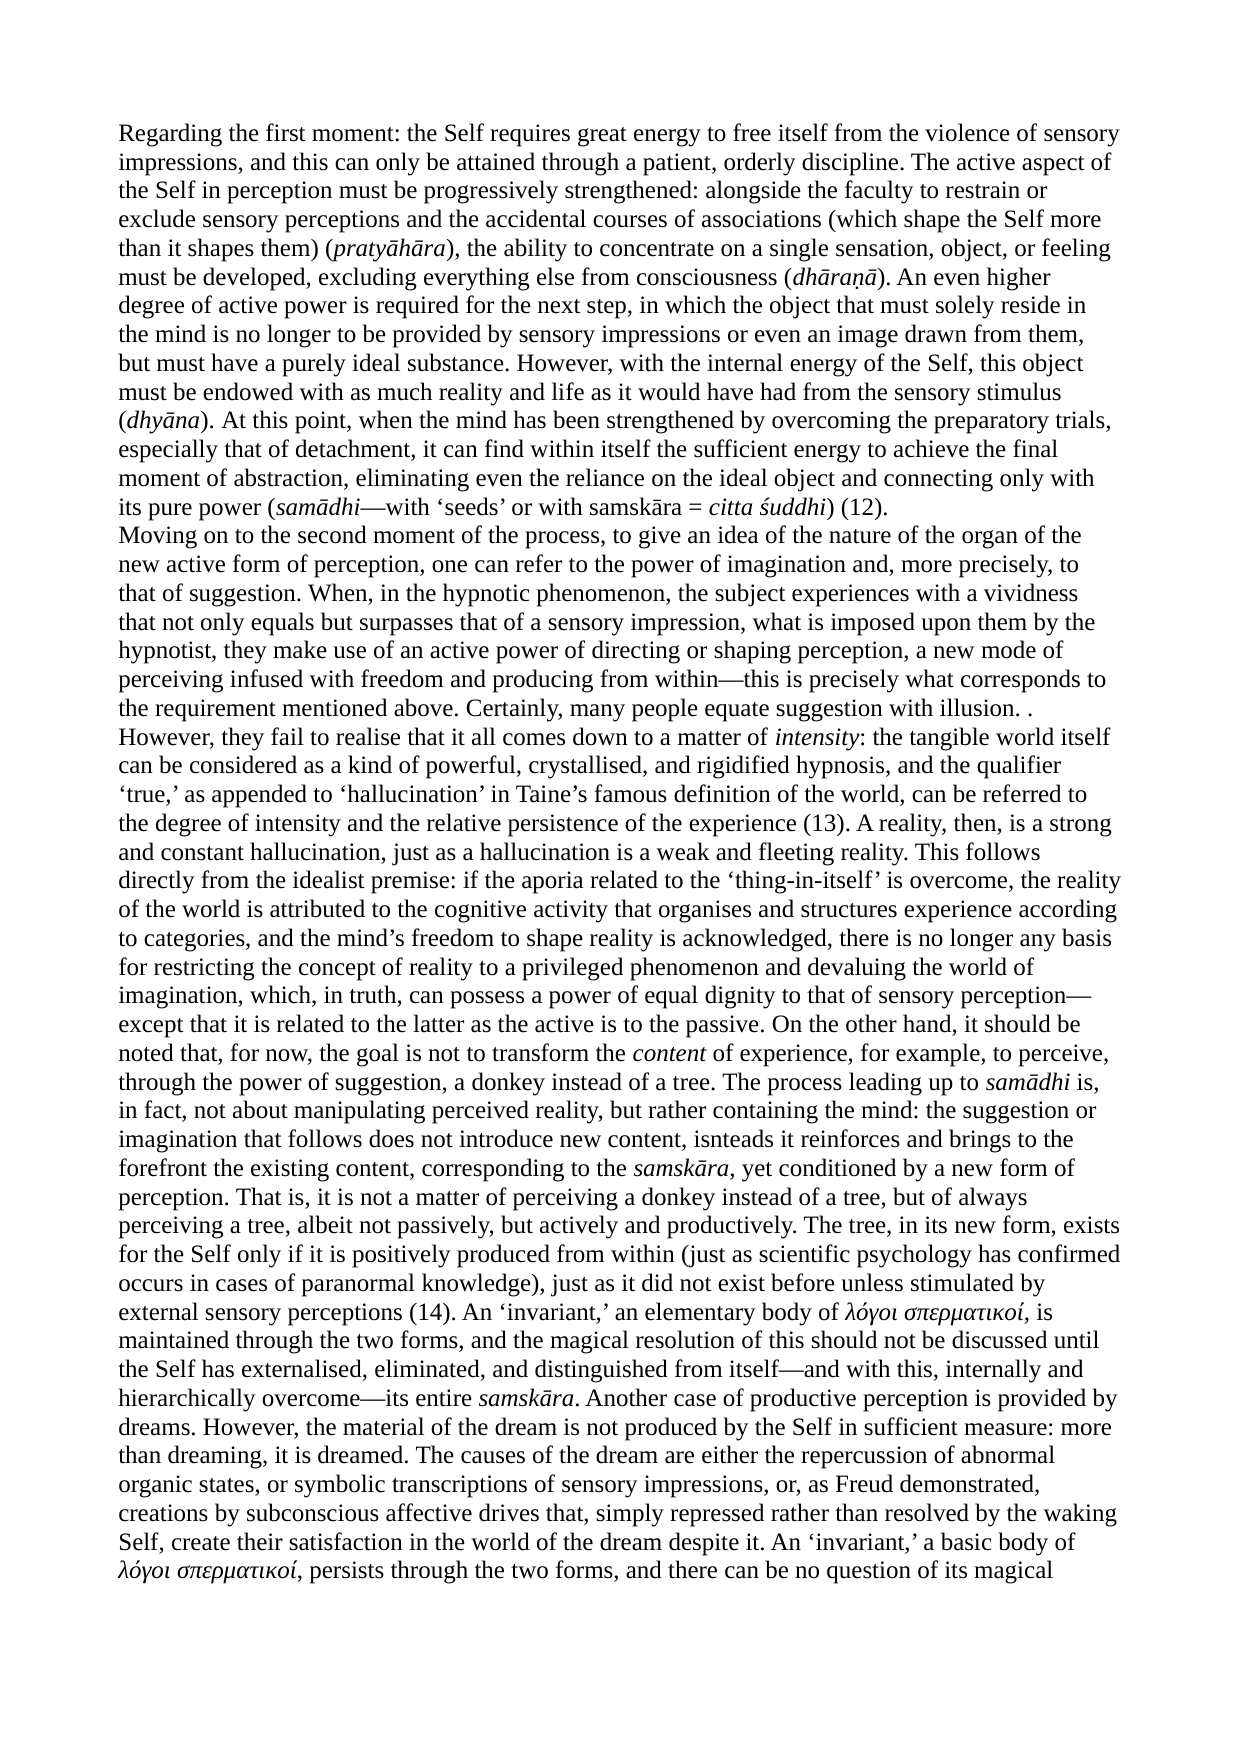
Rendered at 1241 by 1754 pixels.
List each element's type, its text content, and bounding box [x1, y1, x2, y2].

text Moving on to the second moment of the process, to give an idea of the nature of the organ of the new active form of perception, one can refer to the power of imagination and, more precisely, to that of suggestion. When, in the hypnotic phenomenon, the subject experiences with a vividness that not only equals but surpasses that of a sensory impression, what is imposed upon them by the hypnotist, they make use of an active power of directing or shaping perception, a new mode of perceiving infused with freedom and producing from within—this is precisely what corresponds to the requirement mentioned above. Certainly, many people equate suggestion with illusion. . However, they fail to realise that it all comes down to a matter of intensity: the tangible world itself can be considered as a kind of powerful, crystallised, and rigidified hypnosis, and the qualifier ‘true,’ as appended to ‘hallucination’ in Taine’s famous definition of the world, can be referred to the degree of intensity and the relative persistence of the experience (13). A reality, then, is a strong and constant hallucination, just as a hallucination is a weak and fleeting reality. This follows directly from the idealist premise: if the aporia related to the ‘thing-in-itself’ is overcome, the reality of the world is attributed to the cognitive activity that organises and structures experience according to categories, and the mind’s freedom to shape reality is acknowledged, there is no longer any basis for restricting the concept of reality to a privileged phenomenon and devaluing the world of imagination, which, in truth, can possess a power of equal dignity to that of sensory perception—except that it is related to the latter as the active is to the passive. On the other hand, it should be noted that, for now, the goal is not to transform the content of experience, for example, to perceive, through the power of suggestion, a donkey instead of a tree. The process leading up to samādhi is, in fact, not about manipulating perceived reality, but rather containing the mind: the suggestion or imagination that follows does not introduce new content, isnteads it reinforces and brings to the forefront the existing content, corresponding to the samskāra, yet conditioned by a new form of perception. That is, it is not a matter of perceiving a donkey instead of a tree, but of always perceiving a tree, albeit not passively, but actively and productively. The tree, in its new form, exists for the Self only if it is positively produced from within (just as scientific psychology has confirmed occurs in cases of paranormal knowledge), just as it did not exist before unless stimulated by external sensory perceptions (14). An ‘invariant,’ an elementary body of λόγοι σπερματικοί, is maintained through the two forms, and the magical resolution of this should not be discussed until the Self has externalised, eliminated, and distinguished from itself—and with this, internally and hierarchically overcome—its entire samskāra. Another case of productive perception is provided by dreams. However, the material of the dream is not produced by the Self in sufficient measure: more than dreaming, it is dreamed. The causes of the dream are either the repercussion of abnormal organic states, or symbolic transcriptions of sensory impressions, or, as Freud demonstrated, creations by subconscious affective drives that, simply repressed rather than resolved by the waking Self, create their satisfaction in the world of the dream despite it. An ‘invariant,’ a basic body of λόγοι σπερματικοί, persists through the two forms, and there can be no question of its magical [118, 521, 1122, 1584]
text Regarding the first moment: the Self requires great energy to free itself from the violence of sensory impressions, and this can only be attained through a patient, orderly discipline. The active aspect of the Self in perception must be progressively strengthened: alongside the faculty to restrain or exclude sensory perceptions and the accidental courses of associations (which shape the Self more than it shapes them) (pratyāhāra), the ability to concentrate on a single sensation, object, or feeling must be developed, excluding everything else from consciousness (dhāraṇā). An even higher degree of active power is required for the next step, in which the object that must solely reside in the mind is no longer to be provided by sensory impressions or even an image drawn from them, but must have a purely ideal substance. However, with the internal energy of the Self, this object must be endowed with as much reality and life as it would have had from the sensory stimulus (dhyāna). At this point, when the mind has been strengthened by overcoming the preparatory trials, especially that of detachment, it can find within itself the sufficient energy to achieve the final moment of abstraction, eliminating even the reliance on the ideal object and connecting only with its pure power (samādhi—with ‘seeds’ or with samskāra = citta śuddhi) (12). [118, 118, 1122, 521]
